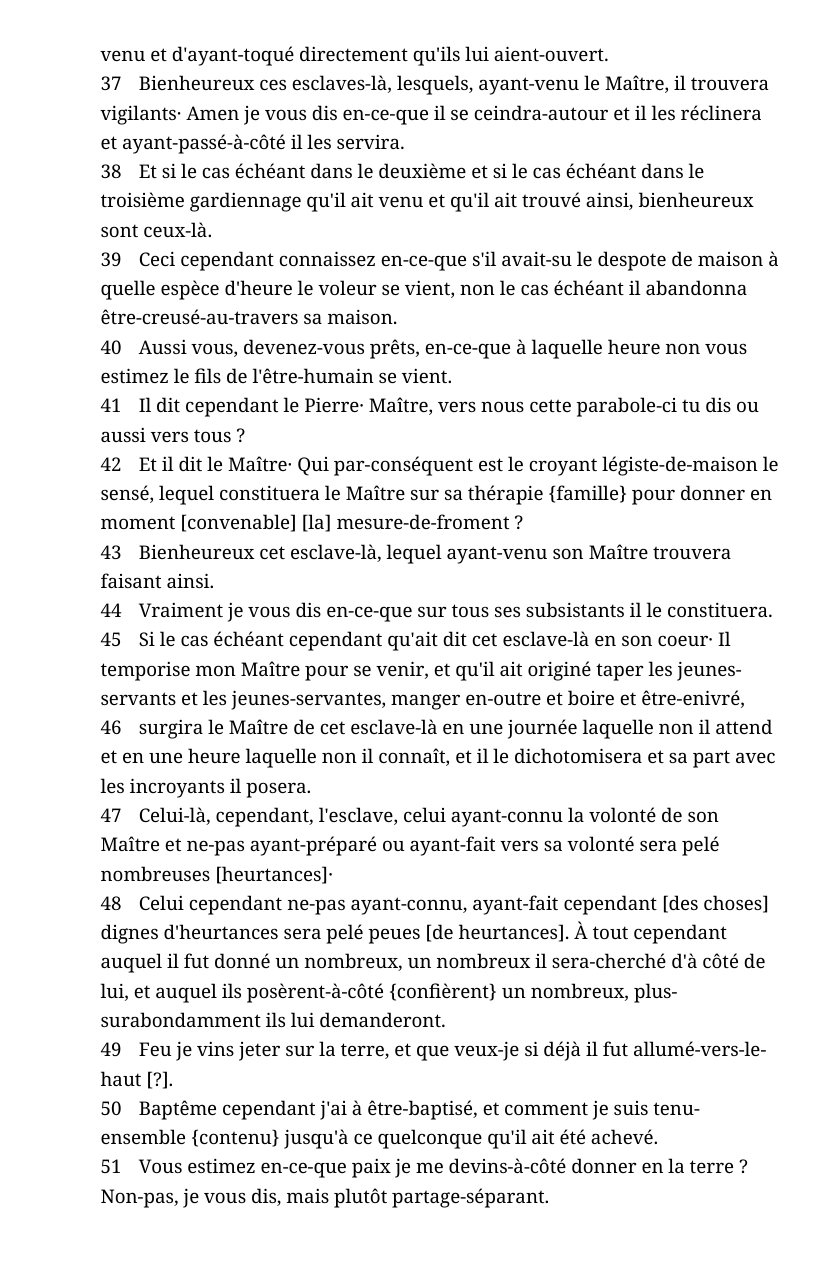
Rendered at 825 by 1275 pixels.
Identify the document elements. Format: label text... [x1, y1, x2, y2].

text venu et d'ayant-toqué directement qu'ils lui aient-ouvert. 37 Bienheureux ces esclaves-là, lesquels, ayant-venu le Maître, il trouvera vigilants· Amen je vous dis en-ce-que il se ceindra-autour et il les réclinera et ayant-passé-à-côté il les servira. 38 Et si le cas échéant dans le deuxième et si le cas échéant dans le troisième gardiennage qu'il ait venu et qu'il ait trouvé ainsi, bienheureux sont ceux-là. 39 Ceci cependant connaissez en-ce-que s'il avait-su le despote de maison à quelle espèce d'heure le voleur se vient, non le cas échéant il abandonna être-creusé-au-travers sa maison. 40 Aussi vous, devenez-vous prêts, en-ce-que à laquelle heure non vous estimez le fils de l'être-humain se vient. 41 Il dit cependant le Pierre· Maître, vers nous cette parabole-ci tu dis ou aussi vers tous ? 42 Et il dit le Maître· Qui par-conséquent est le croyant légiste-de-maison le sensé, lequel constituera le Maître sur sa thérapie {famille} pour donner en moment [convenable] [la] mesure-de-froment ? 43 Bienheureux cet esclave-là, lequel ayant-venu son Maître trouvera faisant ainsi. 44 Vraiment je vous dis en-ce-que sur tous ses subsistants il le constituera. 45 Si le cas échéant cependant qu'ait dit cet esclave-là en son coeur· Il temporise mon Maître pour se venir, et qu'il ait originé taper les jeunes-servants et les jeunes-servantes, manger en-outre et boire et être-enivré, 46 surgira le Maître de cet esclave-là en une journée laquelle non il attend et en une heure laquelle non il connaît, et il le dichotomisera et sa part avec les incroyants il posera. 47 Celui-là, cependant, l'esclave, celui ayant-connu la volonté de son Maître et ne-pas ayant-préparé ou ayant-fait vers sa volonté sera pelé nombreuses [heurtances]· 48 Celui cependant ne-pas ayant-connu, ayant-fait cependant [des choses] dignes d'heurtances sera pelé peues [de heurtances]. À tout cependant auquel il fut donné un nombreux, un nombreux il sera-cherché d'à côté de lui, et auquel ils posèrent-à-côté {confièrent} un nombreux, plus-surabondamment ils lui demanderont. 49 Feu je vins jeter sur la terre, et que veux-je si déjà il fut allumé-vers-le-haut [?]. 50 Baptême cependant j'ai à être-baptisé, et comment je suis tenu-ensemble {contenu} jusqu'à ce quelconque qu'il ait été achevé. 51 Vous estimez en-ce-que paix je me devins-à-côté donner en la terre ? Non-pas, je vous dis, mais plutôt partage-séparant. [100, 41, 784, 1208]
